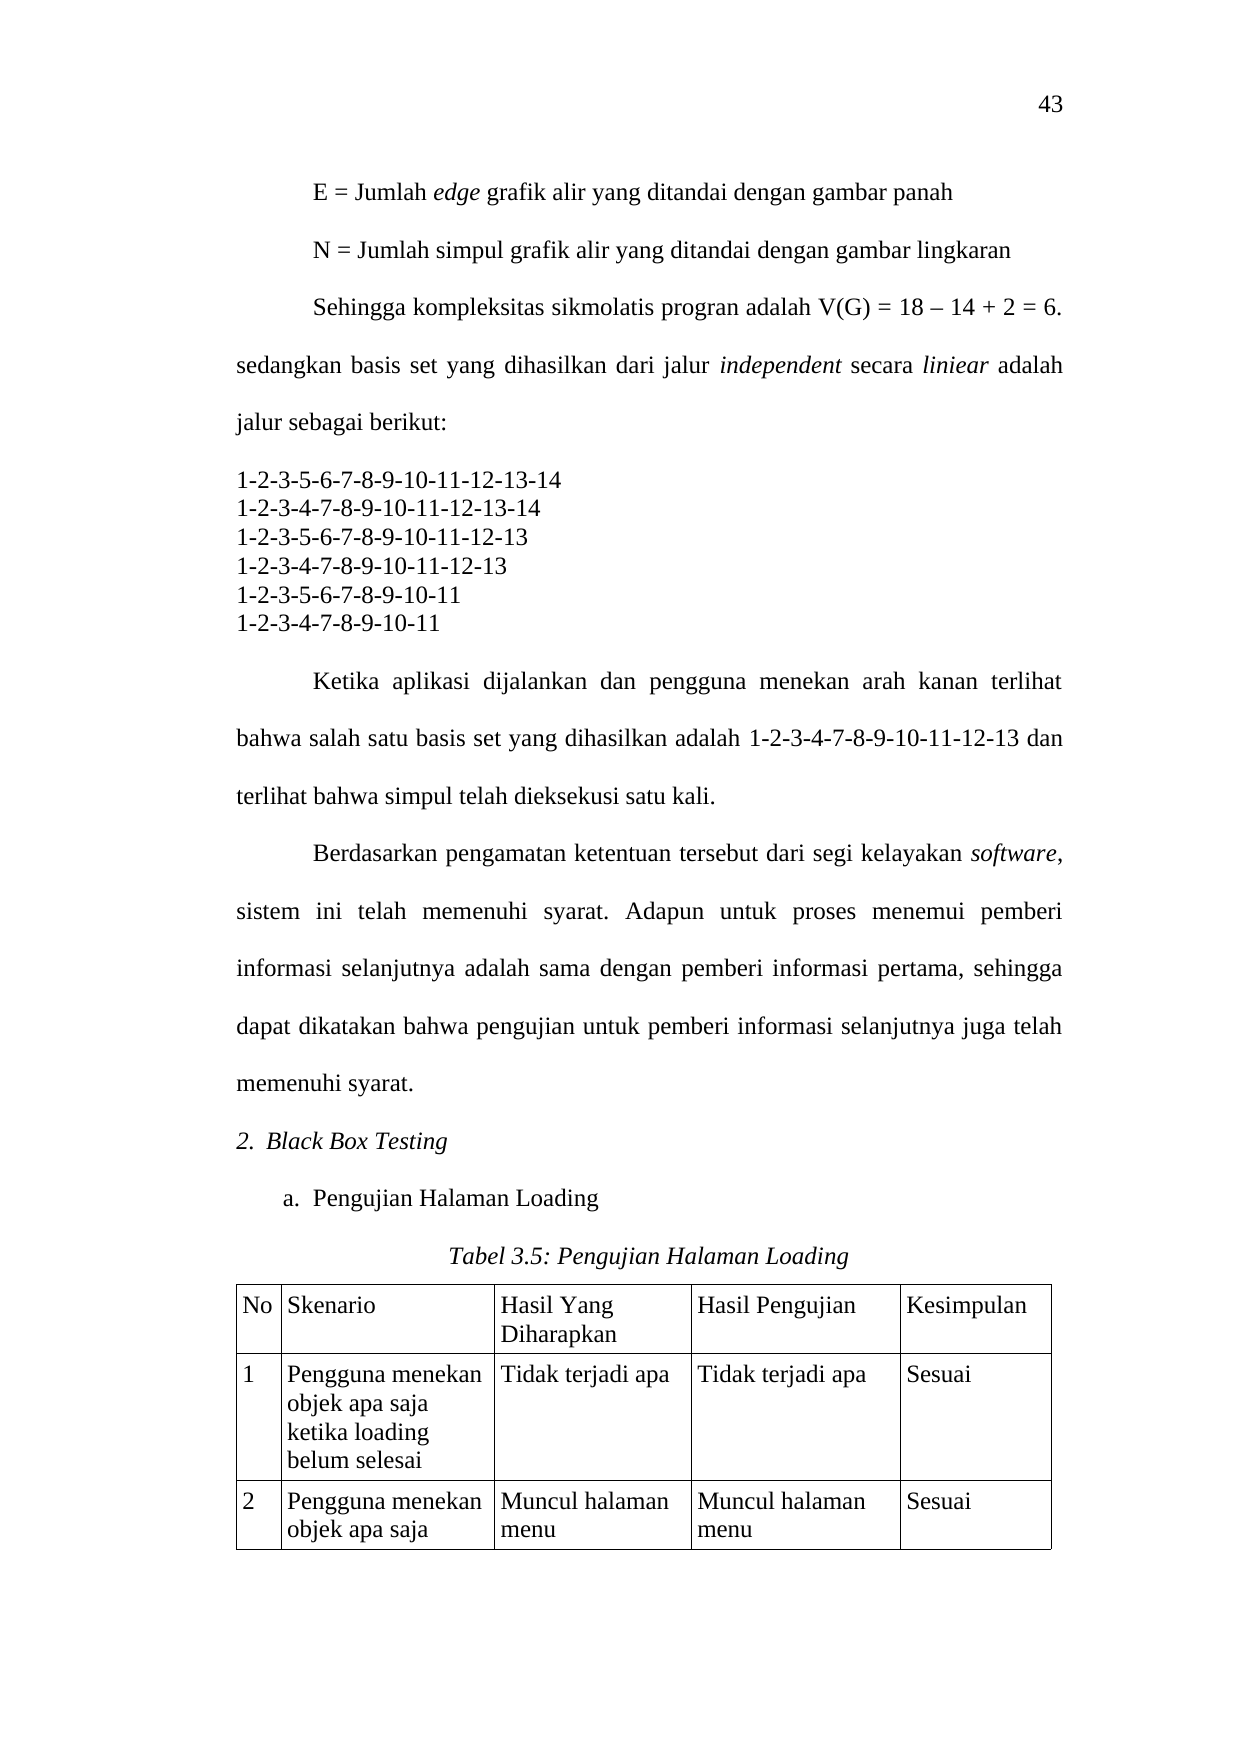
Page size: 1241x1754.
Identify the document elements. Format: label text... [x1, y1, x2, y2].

table_header No [237, 1285, 281, 1353]
table_cell Sesuai [901, 1481, 1051, 1549]
table_cell 2 [237, 1481, 281, 1549]
text Ketika aplikasi dijalankan dan pengguna menekan arah kanan terlihat bahwa salah satu basis set yang dihasilkan adalah 1-2-3-4-7-8-9-10-11-12-13 dan terlihat bahwa simpul telah dieksekusi satu kali. [236, 666, 1063, 810]
text Berdasarkan pengamatan ketentuan tersebut dari segi kelayakan software, sistem ini telah memenuhi syarat. Adapun untuk proses menemui pemberi informasi selanjutnya adalah sama dengan pemberi informasi pertama, sehingga dapat dikatakan bahwa pengujian untuk pemberi informasi selanjutnya juga telah memenuhi syarat. [236, 838, 1063, 1097]
text 1-2-3-4-7-8-9-10-11-12-13 [236, 551, 1063, 580]
text 1-2-3-4-7-8-9-10-11 [236, 608, 1063, 637]
table_header Hasil Pengujian [692, 1285, 900, 1353]
table_cell Tidak terjadi apa [495, 1354, 691, 1480]
table_cell Pengguna menekan objek apa saja ketika loading belum selesai [282, 1354, 494, 1480]
text N = Jumlah simpul grafik alir yang ditandai dengan gambar lingkaran [236, 235, 1063, 263]
table_cell Pengguna menekan objek apa saja [282, 1481, 494, 1549]
text 1-2-3-4-7-8-9-10-11-12-13-14 [236, 493, 1063, 522]
text 1-2-3-5-6-7-8-9-10-11-12-13 [236, 522, 1063, 551]
text 1-2-3-5-6-7-8-9-10-11-12-13-14 [236, 465, 1063, 493]
table_cell Muncul halaman menu [495, 1481, 691, 1549]
text Tabel 3.5: Pengujian Halaman Loading [236, 1241, 1063, 1270]
text E = Jumlah edge grafik alir yang ditandai dengan gambar panah [236, 177, 1063, 206]
table_cell Muncul halaman menu [692, 1481, 900, 1549]
table_cell 1 [237, 1354, 281, 1480]
table_cell Sesuai [901, 1354, 1051, 1480]
text 1-2-3-5-6-7-8-9-10-11 [236, 580, 1063, 608]
text Sehingga kompleksitas sikmolatis progran adalah V(G) = 18 – 14 + 2 = 6. sedangkan basis set yang dihasilkan dari jalur independent secara liniear adalah jalur sebagai berikut: [236, 292, 1063, 436]
list Black Box Testing [236, 1126, 1063, 1155]
table_header Kesimpulan [901, 1285, 1051, 1353]
table_cell Tidak terjadi apa [692, 1354, 900, 1480]
table_header Hasil Yang Diharapkan [495, 1285, 691, 1353]
list Pengujian Halaman Loading [283, 1183, 1063, 1212]
table_header Skenario [282, 1285, 494, 1353]
